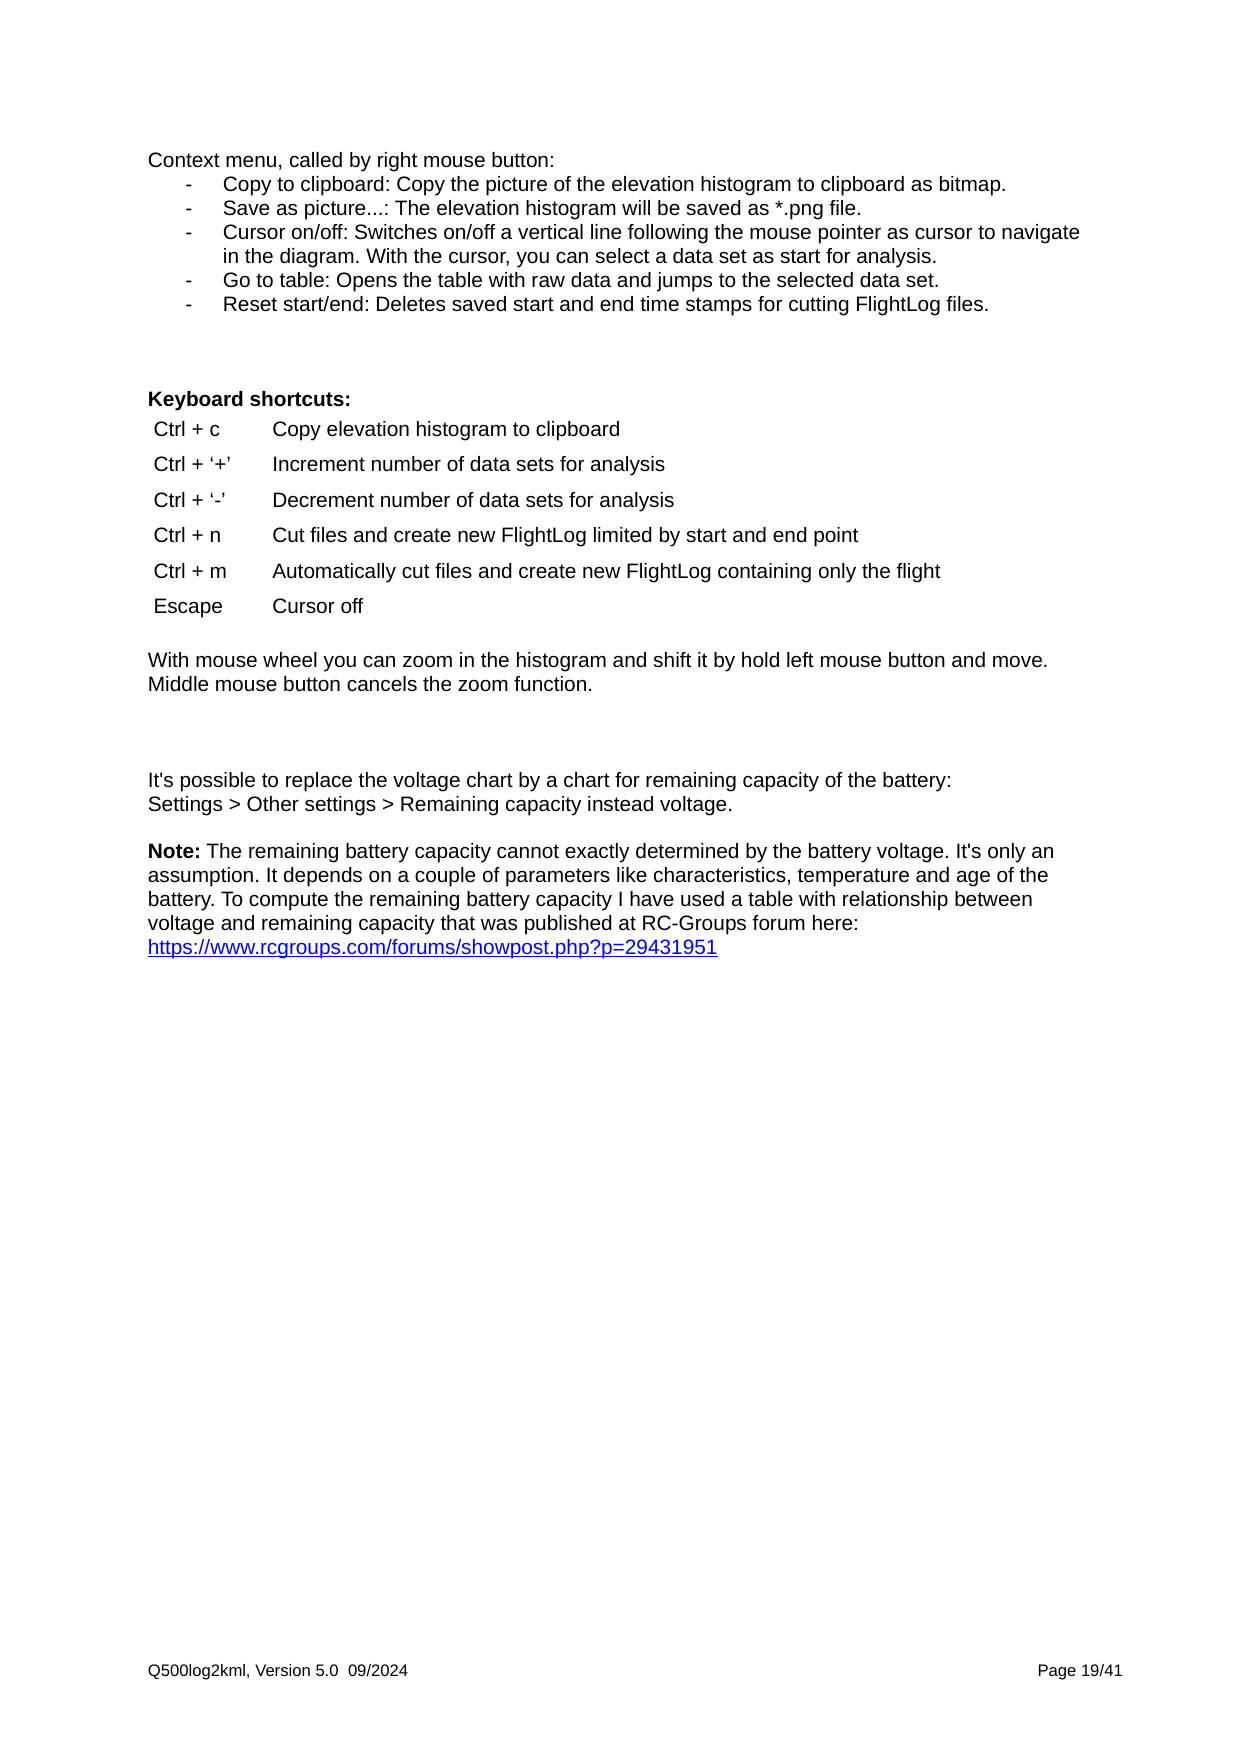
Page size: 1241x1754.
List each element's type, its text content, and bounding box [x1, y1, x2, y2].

text With mouse wheel you can zoom in the histogram and shift it by hold left mouse button and move. Middle mouse button cancels the zoom function. [148, 648, 1093, 696]
text Note: The remaining battery capacity cannot exactly determined by the battery voltage. It's only an assumption. It depends on a couple of parameters like characteristics, temperature and age of the battery. To compute the remaining battery capacity I have used a table with relationship between voltage and remaining capacity that was published at RC-Groups forum here: https://www.rcgroups.com/forums/showpost.php?p=29431951 [148, 839, 1093, 959]
table_cell Cut files and create new FlightLog limited by start and end point [266, 518, 1093, 553]
table_cell Increment number of data sets for analysis [266, 447, 1093, 482]
table_header Ctrl + c [148, 411, 266, 447]
list Save as picture...: The elevation histogram will be saved as *.png file. [185, 196, 1093, 219]
table_cell Escape [148, 588, 266, 624]
table_cell Ctrl + ‘+’ [148, 447, 266, 482]
text Keyboard shortcuts: [148, 387, 1093, 411]
list Reset start/end: Deletes saved start and end time stamps for cutting FlightLog files. [185, 291, 1093, 315]
text It's possible to replace the voltage chart by a chart for remaining capacity of the battery: [148, 767, 1093, 791]
table_cell Cursor off [266, 588, 1093, 624]
list Go to table: Opens the table with raw data and jumps to the selected data set. [185, 267, 1093, 291]
table_cell Ctrl + ‘-’ [148, 482, 266, 517]
list Cursor on/off: Switches on/off a vertical line following the mouse pointer as cursor to navigate in the diagram. With the cursor, you can select a data set as start for analysis. [185, 219, 1093, 267]
table_cell Decrement number of data sets for analysis [266, 482, 1093, 517]
list Copy to clipboard: Copy the picture of the elevation histogram to clipboard as bitmap. [185, 172, 1093, 196]
text Settings > Other settings > Remaining capacity instead voltage. [148, 791, 1093, 815]
table_cell Ctrl + n [148, 518, 266, 553]
table_header Copy elevation histogram to clipboard [266, 411, 1093, 447]
table_cell Ctrl + m [148, 553, 266, 588]
text Context menu, called by right mouse button: [148, 148, 1093, 172]
table_cell Automatically cut files and create new FlightLog containing only the flight [266, 553, 1093, 588]
